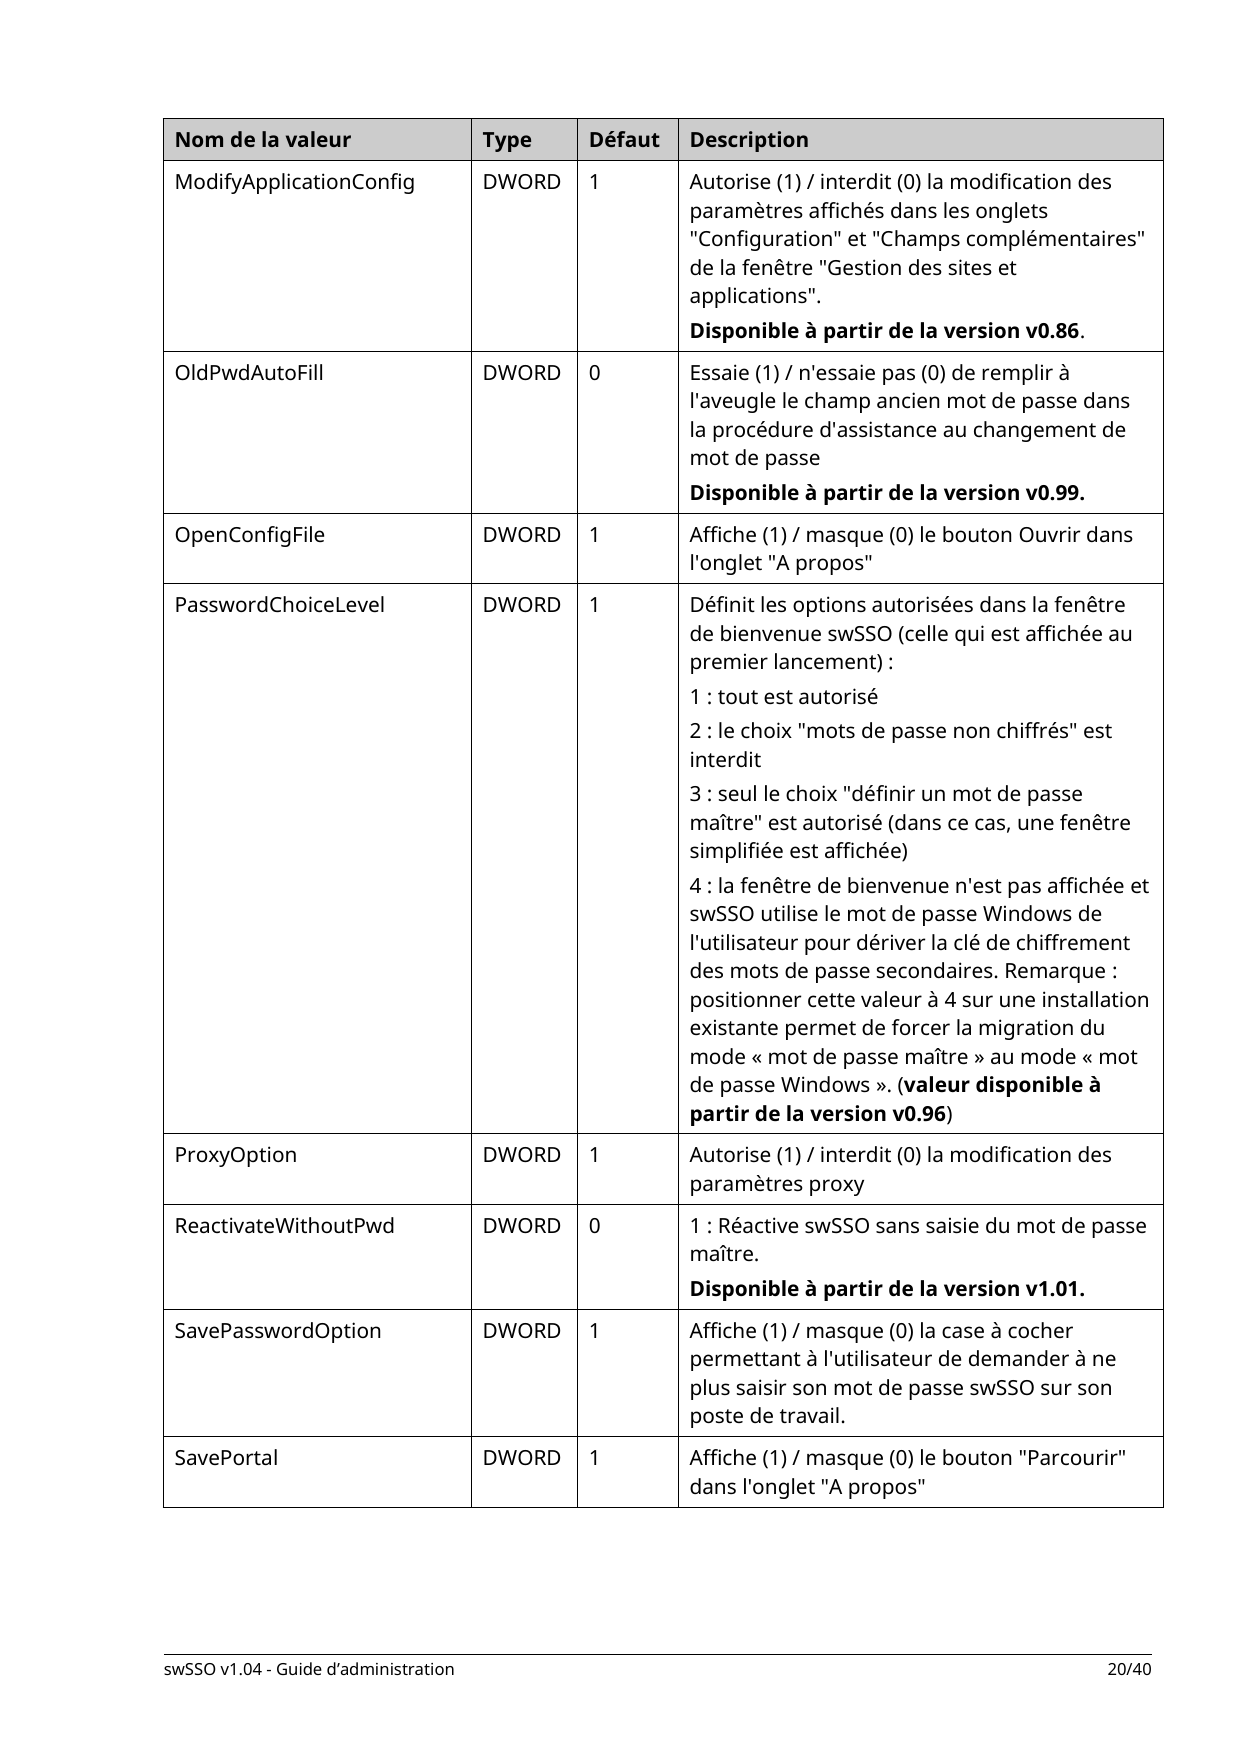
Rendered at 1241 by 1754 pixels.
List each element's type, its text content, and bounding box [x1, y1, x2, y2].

table_header Nom de la valeur [164, 119, 471, 160]
table_cell ProxyOption [164, 1134, 471, 1204]
table_cell 1 : Réactive swSSO sans saisie du mot de passe maître. Disponible à partir de la version v1.01. [679, 1205, 1163, 1309]
table_cell DWORD [472, 1310, 577, 1436]
table_cell DWORD [472, 514, 577, 583]
table_cell 1 [578, 514, 678, 583]
table_cell DWORD [472, 161, 577, 351]
table_cell DWORD [472, 1134, 577, 1204]
table_cell OpenConfigFile [164, 514, 471, 583]
table_cell 0 [578, 1205, 678, 1309]
table_cell 1 [578, 1437, 678, 1507]
table_cell ModifyApplicationConfig [164, 161, 471, 351]
table_cell 1 [578, 161, 678, 351]
table_cell 1 [578, 1134, 678, 1204]
table_cell DWORD [472, 1205, 577, 1309]
table_cell Affiche (1) / masque (0) la case à cocher permettant à l'utilisateur de demander à ne plus saisir son mot de passe swSSO sur son poste de travail. [679, 1310, 1163, 1436]
table_cell Autorise (1) / interdit (0) la modification des paramètres proxy [679, 1134, 1163, 1204]
table_cell DWORD [472, 584, 577, 1133]
table_cell Autorise (1) / interdit (0) la modification des paramètres affichés dans les onglets "Configuration" et "Champs complémentaires" de la fenêtre "Gestion des sites et applications". Disponible à partir de la version v0.86. [679, 161, 1163, 351]
table_header Description [679, 119, 1163, 160]
table_cell Essaie (1) / n'essaie pas (0) de remplir à l'aveugle le champ ancien mot de passe dans la procédure d'assistance au changement de mot de passe Disponible à partir de la version v0.99. [679, 352, 1163, 512]
table_cell SavePasswordOption [164, 1310, 471, 1436]
table_cell PasswordChoiceLevel [164, 584, 471, 1133]
table_cell 1 [578, 584, 678, 1133]
table_cell 0 [578, 352, 678, 512]
table_cell SavePortal [164, 1437, 471, 1507]
table_cell Définit les options autorisées dans la fenêtre de bienvenue swSSO (celle qui est affichée au premier lancement) : 1 : tout est autorisé 2 : le choix "mots de passe non chiffrés" est interdit 3 : seul le choix "définir un mot de passe maître" est autorisé (dans ce cas, une fenêtre simplifiée est affichée) 4 : la fenêtre de bienvenue n'est pas affichée et swSSO utilise le mot de passe Windows de l'utilisateur pour dériver la clé de chiffrement des mots de passe secondaires. Remarque : positionner cette valeur à 4 sur une installation existante permet de forcer la migration du mode « mot de passe maître » au mode « mot de passe Windows ». (valeur disponible à partir de la version v0.96) [679, 584, 1163, 1133]
table_header Défaut [578, 119, 678, 160]
table_header Type [472, 119, 577, 160]
table_cell 1 [578, 1310, 678, 1436]
table_cell OldPwdAutoFill [164, 352, 471, 512]
table_cell ReactivateWithoutPwd [164, 1205, 471, 1309]
table_cell Affiche (1) / masque (0) le bouton "Parcourir" dans l'onglet "A propos" [679, 1437, 1163, 1507]
table_cell DWORD [472, 352, 577, 512]
table_cell DWORD [472, 1437, 577, 1507]
table_cell Affiche (1) / masque (0) le bouton Ouvrir dans l'onglet "A propos" [679, 514, 1163, 583]
